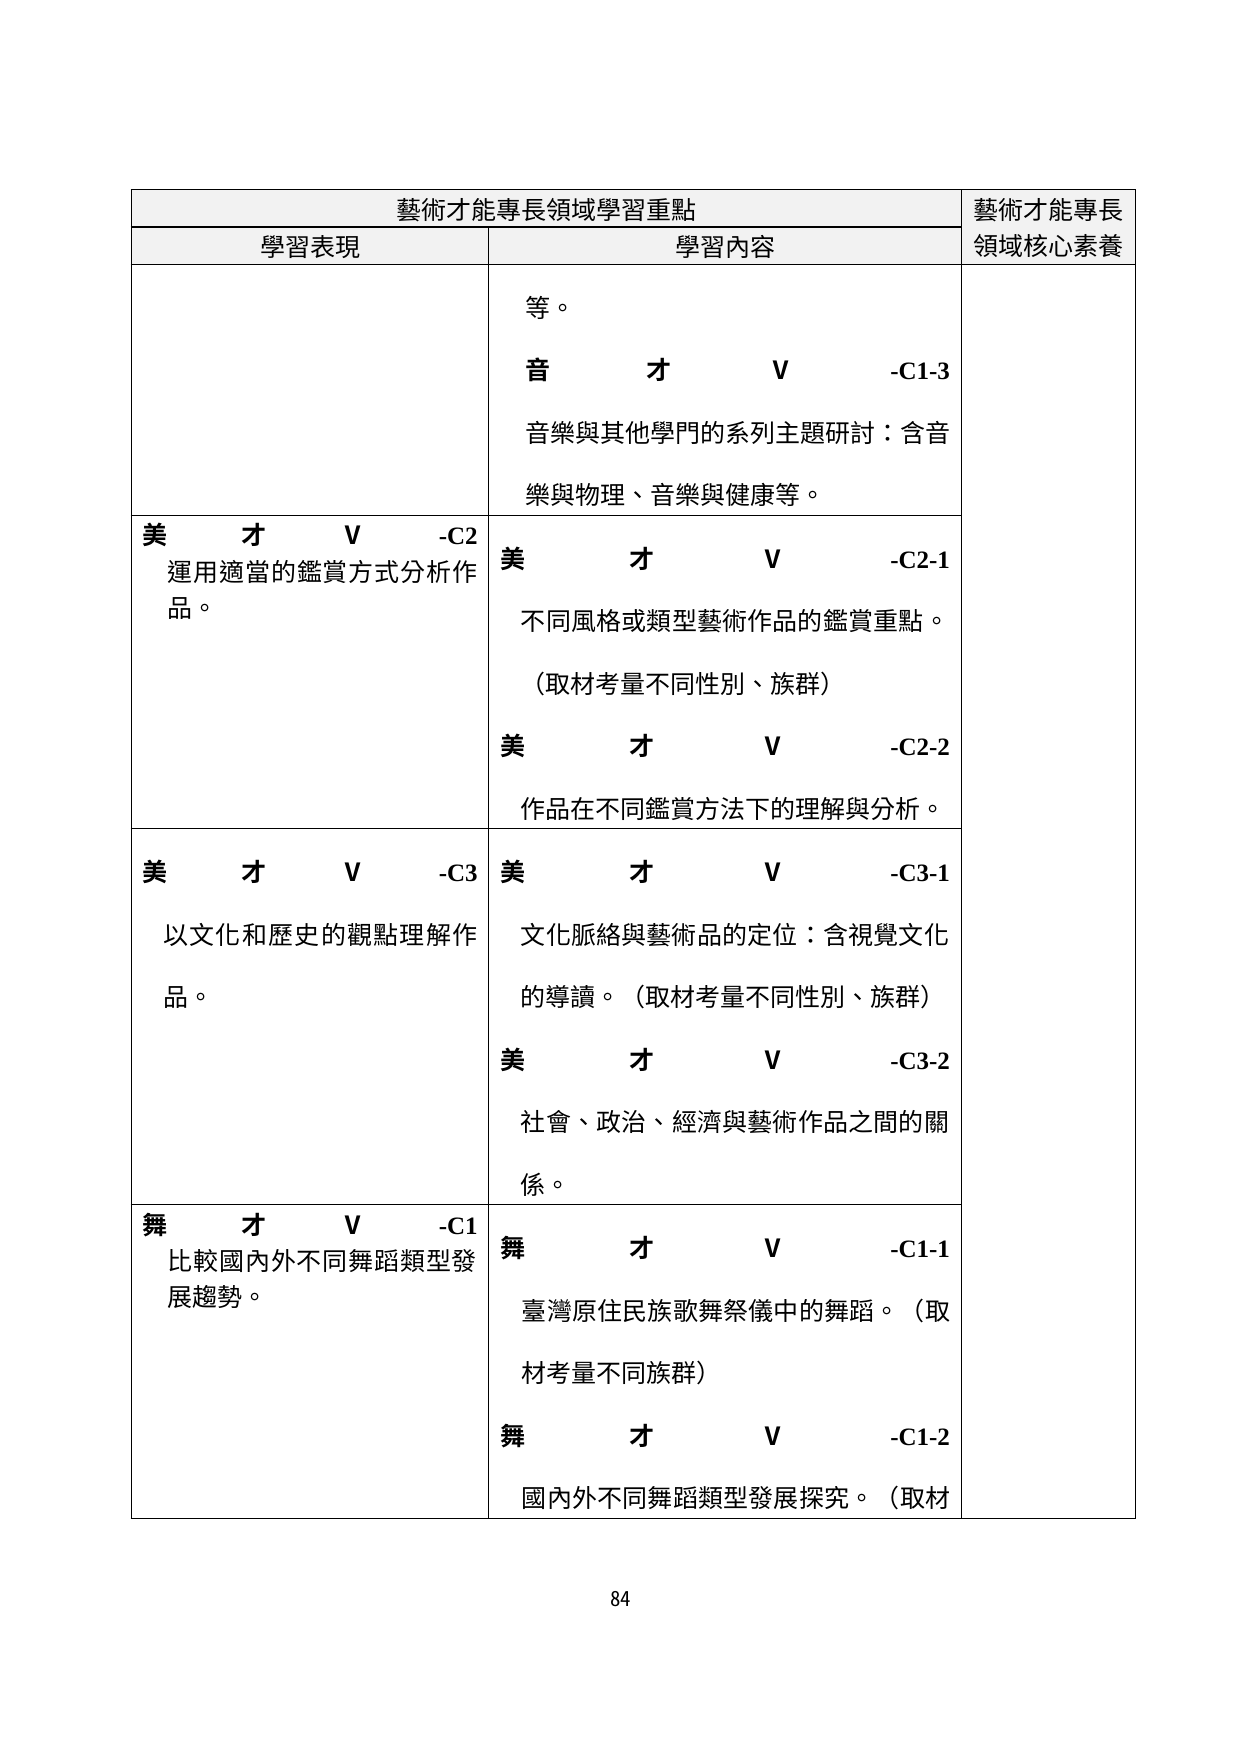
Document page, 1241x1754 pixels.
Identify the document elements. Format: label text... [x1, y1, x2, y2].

table_cell 等。 音才Ⅴ-C1-3 音樂與其他學門的系列主題研討：含音樂與物理、音樂與健康等。 [489, 265, 961, 515]
table_cell [132, 265, 488, 515]
table_cell 美才Ⅴ-C3 以文化和歷史的觀點理解作品。 [132, 829, 488, 1204]
table_header 藝術才能專長領域核心素養 [962, 190, 1135, 264]
table_cell 舞才Ⅴ-C1-1 臺灣原住民族歌舞祭儀中的舞蹈。（取材考量不同族群） 舞才Ⅴ-C1-2 國內外不同舞蹈類型發展探究。（取材 [489, 1205, 961, 1518]
table_cell [962, 265, 1135, 1518]
table_header 藝術才能專長領域學習重點 [132, 190, 961, 226]
table_cell 學習表現 [132, 228, 488, 264]
table_cell 美才Ⅴ-C3-1 文化脈絡與藝術品的定位：含視覺文化的導讀。（取材考量不同性別、族群） 美才Ⅴ-C3-2 社會、政治、經濟與藝術作品之間的關係。 [489, 829, 961, 1204]
table_cell 學習內容 [489, 228, 961, 264]
table_cell 美才Ⅴ-C2 運用適當的鑑賞方式分析作品。 [132, 516, 488, 828]
table_cell 美才Ⅴ-C2-1 不同風格或類型藝術作品的鑑賞重點。（取材考量不同性別、族群） 美才Ⅴ-C2-2 作品在不同鑑賞方法下的理解與分析。 [489, 516, 961, 828]
table_cell 舞才Ⅴ-C1 比較國內外不同舞蹈類型發展趨勢。 [132, 1205, 488, 1518]
